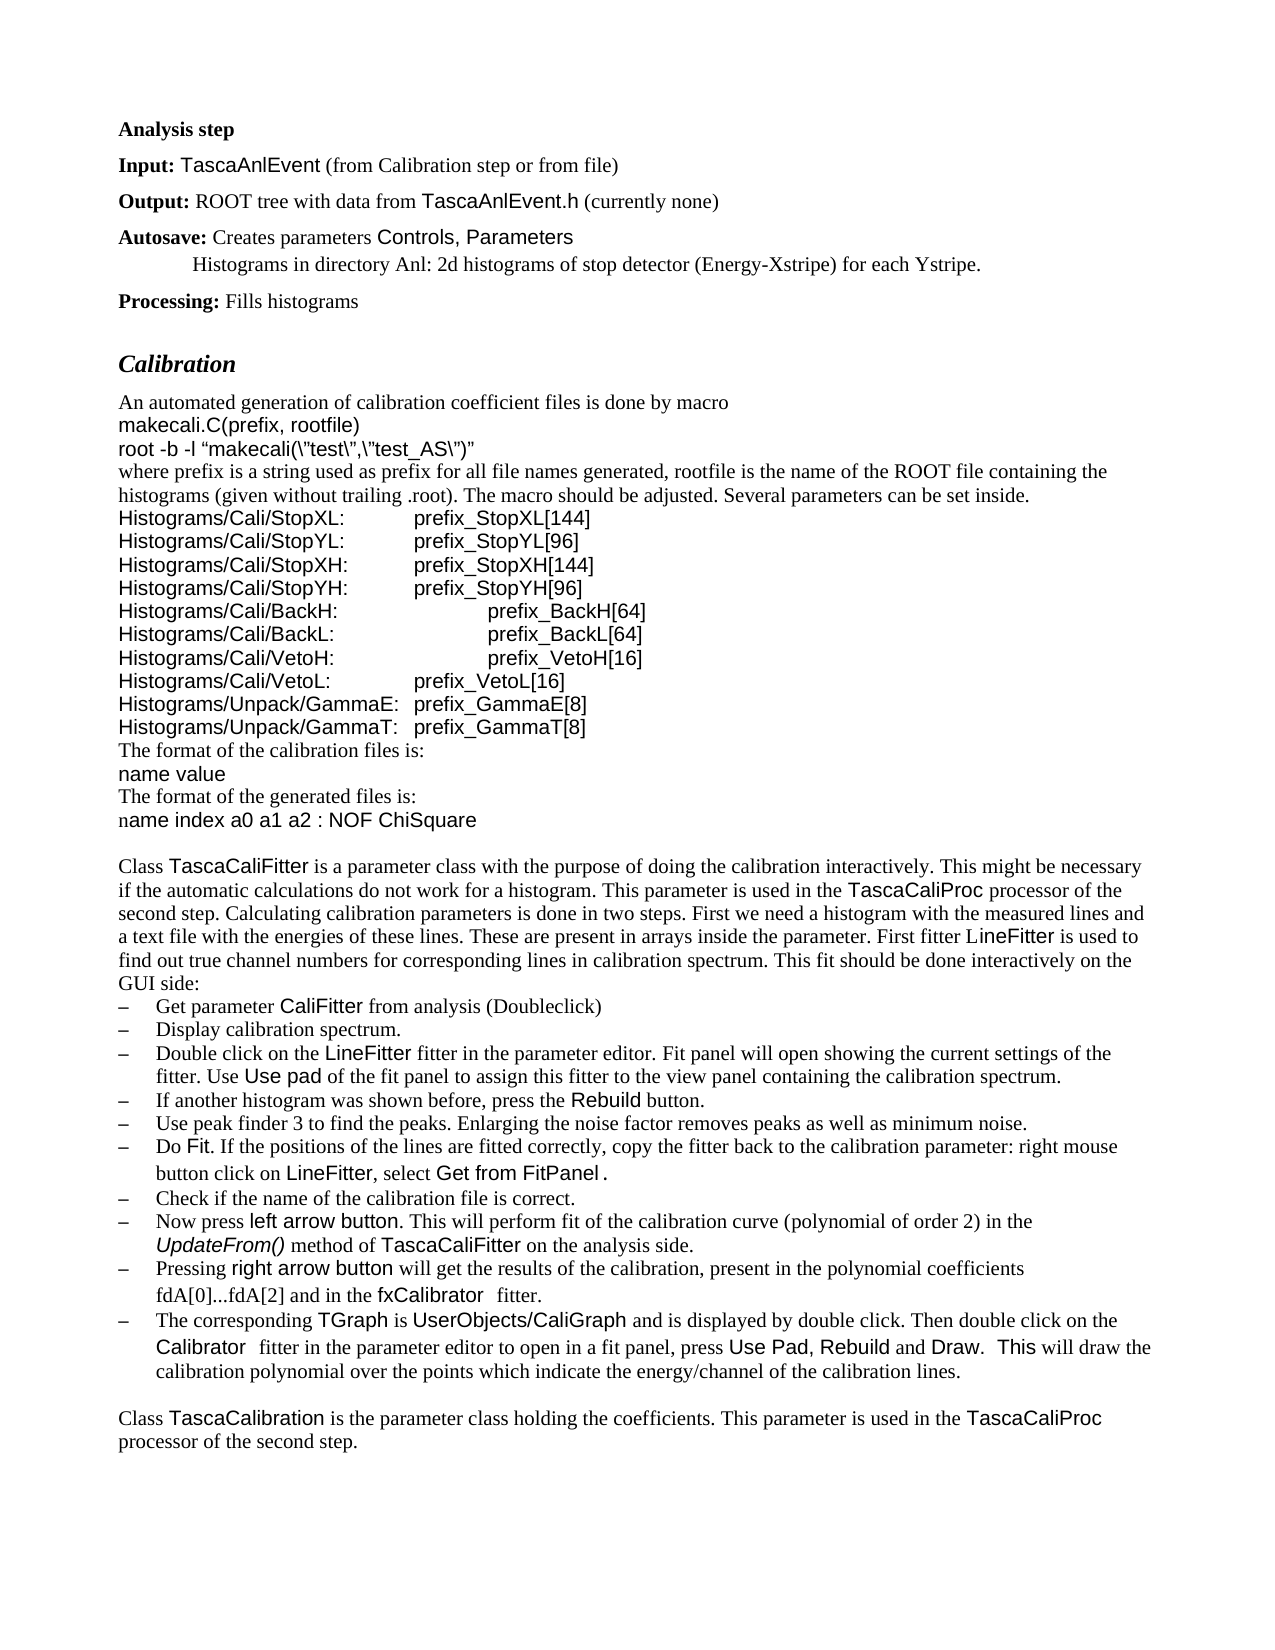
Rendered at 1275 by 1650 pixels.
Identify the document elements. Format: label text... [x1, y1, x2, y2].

text Histograms/Cali/StopXH: prefix_StopXH[144] [118, 553, 1157, 576]
list Now press left arrow button. This will perform fit of the calibration curve (polynomial of order 2) in the UpdateFrom() method of TascaCaliFitter on the analysis side. [118, 1210, 1157, 1257]
subtitle Calibration [118, 351, 1157, 378]
text The format of the calibration files is: [118, 739, 1157, 762]
text Class TascaCalibration is the parameter class holding the coefficients. This parameter is used in the TascaCaliProc processor of the second step. [118, 1407, 1157, 1453]
text makecali.C(prefix, rootfile) [118, 414, 1157, 437]
subtitle Analysis step [118, 118, 1157, 141]
text name value [118, 762, 1157, 785]
list Do Fit. If the positions of the lines are fitted correctly, copy the fitter back to the calibration parameter: right mouse button click on LineFitter, select Get from FitPanel. [118, 1135, 1157, 1187]
list Pressing right arrow button will get the results of the calibration, present in the polynomial coefficients fdA[0]...fdA[2] and in the fxCalibrator fitter. [118, 1257, 1157, 1308]
text Histograms/Cali/StopXL: prefix_StopXL[144] [118, 507, 1157, 530]
list Display calibration spectrum. [118, 1018, 1157, 1041]
text Class TascaCaliFitter is a parameter class with the purpose of doing the calibration interactively. This might be necessary if the automatic calculations do not work for a histogram. This parameter is used in the TascaCaliProc processor of the second step. Calculating calibration parameters is done in two steps. First we need a histogram with the measured lines and a text file with the energies of these lines. These are present in arrays inside the parameter. First fitter LineFitter is used to find out true channel numbers for corresponding lines in calibration spectrum. This fit should be done interactively on the GUI side: [118, 855, 1157, 995]
text Output: ROOT tree with data from TascaAnlEvent.h (currently none) [118, 190, 1157, 213]
text Histograms/Cali/VetoL: prefix_VetoL[16] [118, 669, 1157, 692]
text root -b -l “makecali(\”test\”,\”test_AS\”)” [118, 437, 1157, 460]
text Histograms/Unpack/GammaT: prefix_GammaT[8] [118, 716, 1157, 739]
list Check if the name of the calibration file is correct. [118, 1187, 1157, 1210]
list Use peak finder 3 to find the peaks. Enlarging the noise factor removes peaks as well as minimum noise. [118, 1112, 1157, 1135]
text Processing: Fills histograms [118, 290, 1157, 313]
text Input: TascaAnlEvent (from Calibration step or from file) [118, 154, 1157, 177]
text Histograms/Cali/StopYH: prefix_StopYH[96] [118, 576, 1157, 599]
list The corresponding TGraph is UserObjects/CaliGraph and is displayed by double click. Then double click on the Calibrator fitter in the parameter editor to open in a fit panel, press Use Pad, Rebuild and Draw. This will draw the calibration polynomial over the points which indicate the energy/channel of the calibration lines. [118, 1308, 1157, 1383]
text An automated generation of calibration coefficient files is done by macro [118, 391, 1157, 414]
text Autosave: Creates parameters Controls, Parameters Histograms in directory Anl: 2d histograms of stop detector (Energy-Xstripe) for each Ystripe. [118, 226, 1157, 277]
text where prefix is a string used as prefix for all file names generated, rootfile is the name of the ROOT file containing the histograms (given without trailing .root). The macro should be adjusted. Several parameters can be set inside. [118, 460, 1157, 507]
list Get parameter CaliFitter from analysis (Doubleclick) [118, 995, 1157, 1018]
text Histograms/Unpack/GammaE: prefix_GammaE[8] [118, 692, 1157, 716]
text Histograms/Cali/VetoH: prefix_VetoH[16] [118, 646, 1157, 669]
text Histograms/Cali/StopYL: prefix_StopYL[96] [118, 530, 1157, 553]
text Histograms/Cali/BackL: prefix_BackL[64] [118, 623, 1157, 646]
list Double click on the LineFitter fitter in the parameter editor. Fit panel will open showing the current settings of the fitter. Use Use pad of the fit panel to assign this fitter to the view panel containing the calibration spectrum. [118, 1041, 1157, 1088]
text The format of the generated files is: [118, 785, 1157, 808]
text Histograms/Cali/BackH: prefix_BackH[64] [118, 599, 1157, 623]
list If another histogram was shown before, press the Rebuild button. [118, 1088, 1157, 1112]
text name index a0 a1 a2 : NOF ChiSquare [118, 808, 1157, 832]
